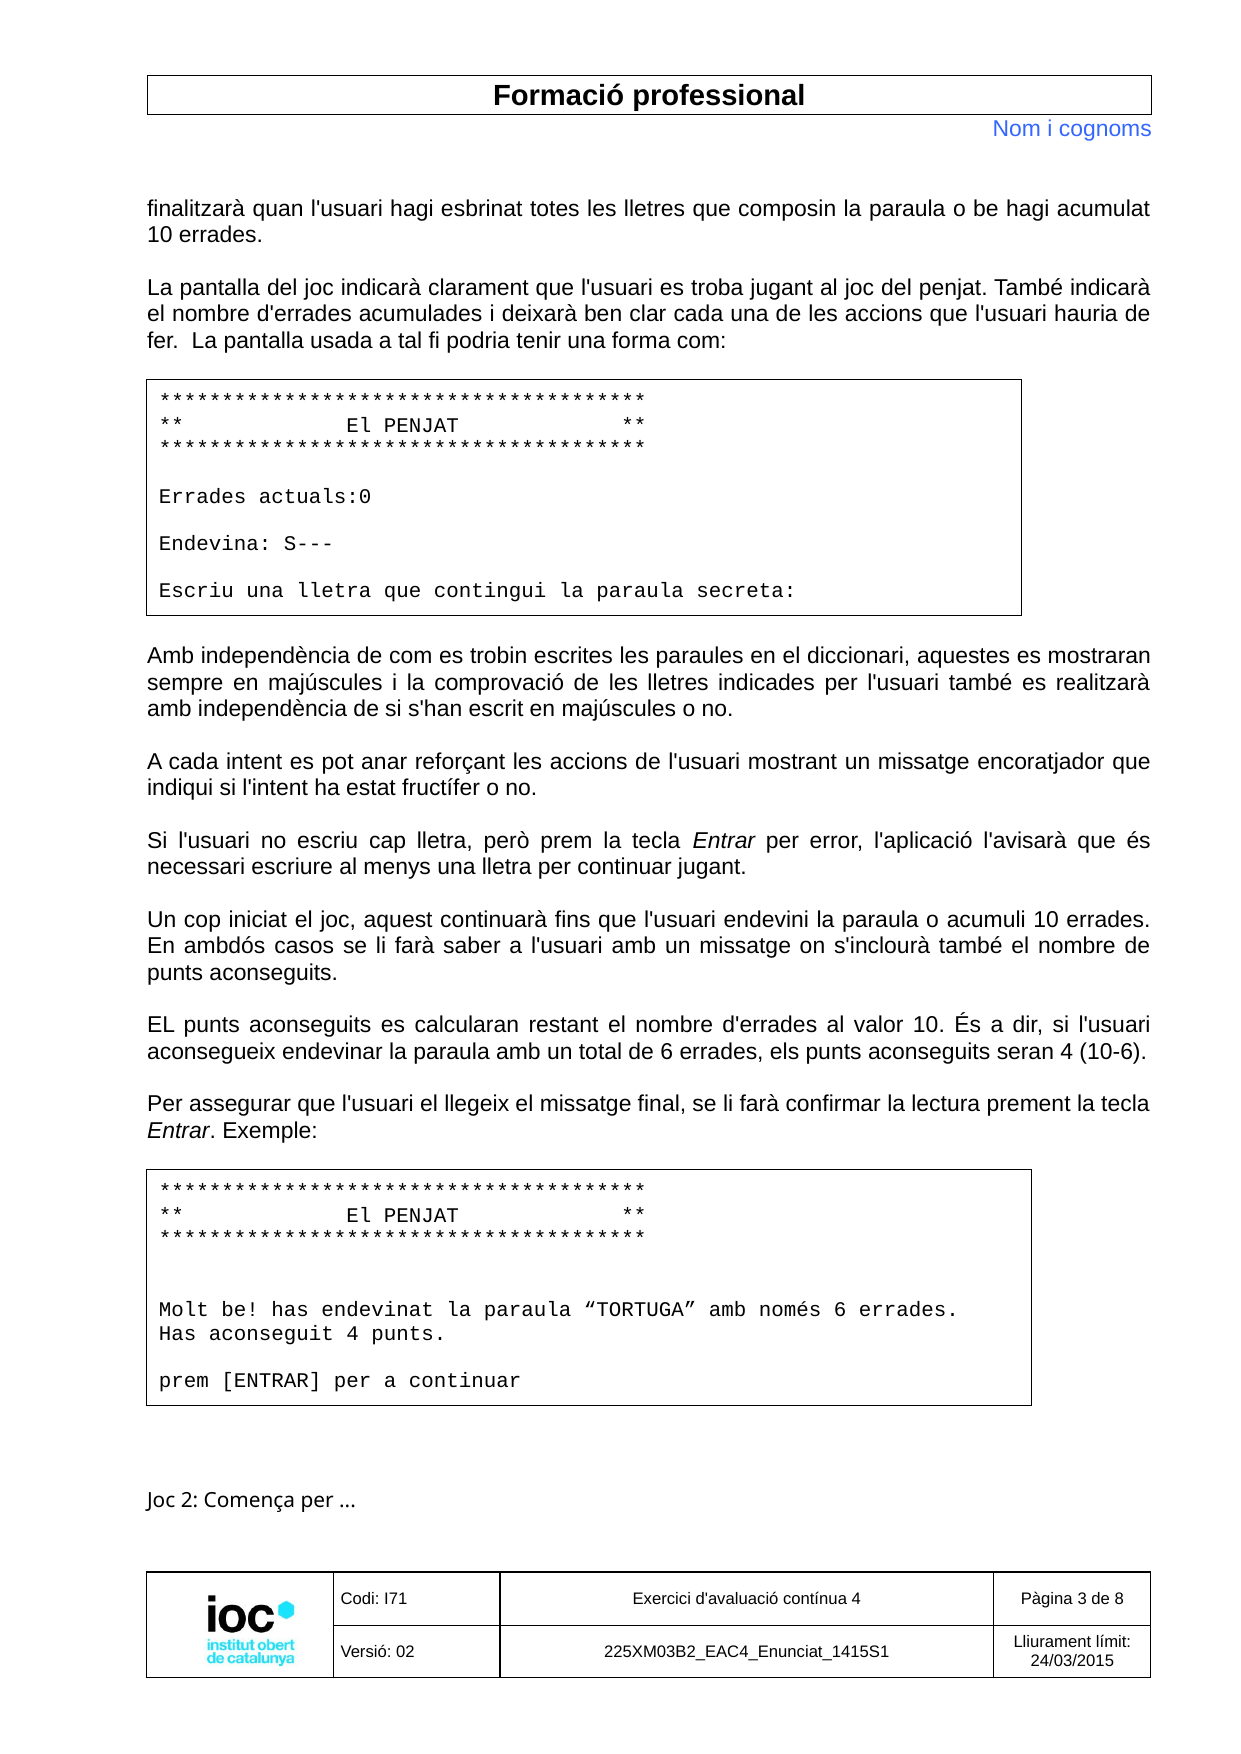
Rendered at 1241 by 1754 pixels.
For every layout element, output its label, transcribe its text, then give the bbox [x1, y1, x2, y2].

text Per assegurar que l'usuari el llegeix el missatge final, se li farà confirmar la lectura prement la tecla Entrar. Exemple: [147, 1090, 1151, 1143]
text Un cop iniciat el joc, aquest continuarà fins que l'usuari endevini la paraula o acumuli 10 errades. En ambdós casos se li farà saber a l'usuari amb un missatge on s'inclourà també el nombre de punts aconseguits. [147, 906, 1151, 985]
text A cada intent es pot anar reforçant les accions de l'usuari mostrant un missatge encoratjador que indiqui si l'intent ha estat fructífer o no. [147, 748, 1151, 800]
text EL punts aconseguits es calcularan restant el nombre d'errades al valor 10. És a dir, si l'usuari aconsegueix endevinar la paraula amb un total de 6 errades, els punts aconseguits seran 4 (10-6). [147, 1011, 1151, 1064]
text Si l'usuari no escriu cap lletra, però prem la tecla Entrar per error, l'aplicació l'avisarà que és necessari escriure al menys una lletra per continuar jugant. [147, 827, 1151, 879]
picture [194, 1581, 308, 1677]
text Amb independència de com es trobin escrites les paraules en el diccionari, aquestes es mostraran sempre en majúscules i la comprovació de les lletres indicades per l'usuari també es realitzarà amb independència de si s'han escrit en majúscules o no. [147, 642, 1151, 721]
text finalitzarà quan l'usuari hagi esbrinat totes les lletres que composin la paraula o be hagi acumulat 10 errades. [147, 195, 1151, 248]
text Joc 2: Comença per ... [147, 1485, 1151, 1513]
text La pantalla del joc indicarà clarament que l'usuari es troba jugant al joc del penjat. També indicarà el nombre d'errades acumulades i deixarà ben clar cada una de les accions que l'usuari hauria de fer. La pantalla usada a tal fi podria tenir una forma com: [147, 274, 1151, 353]
